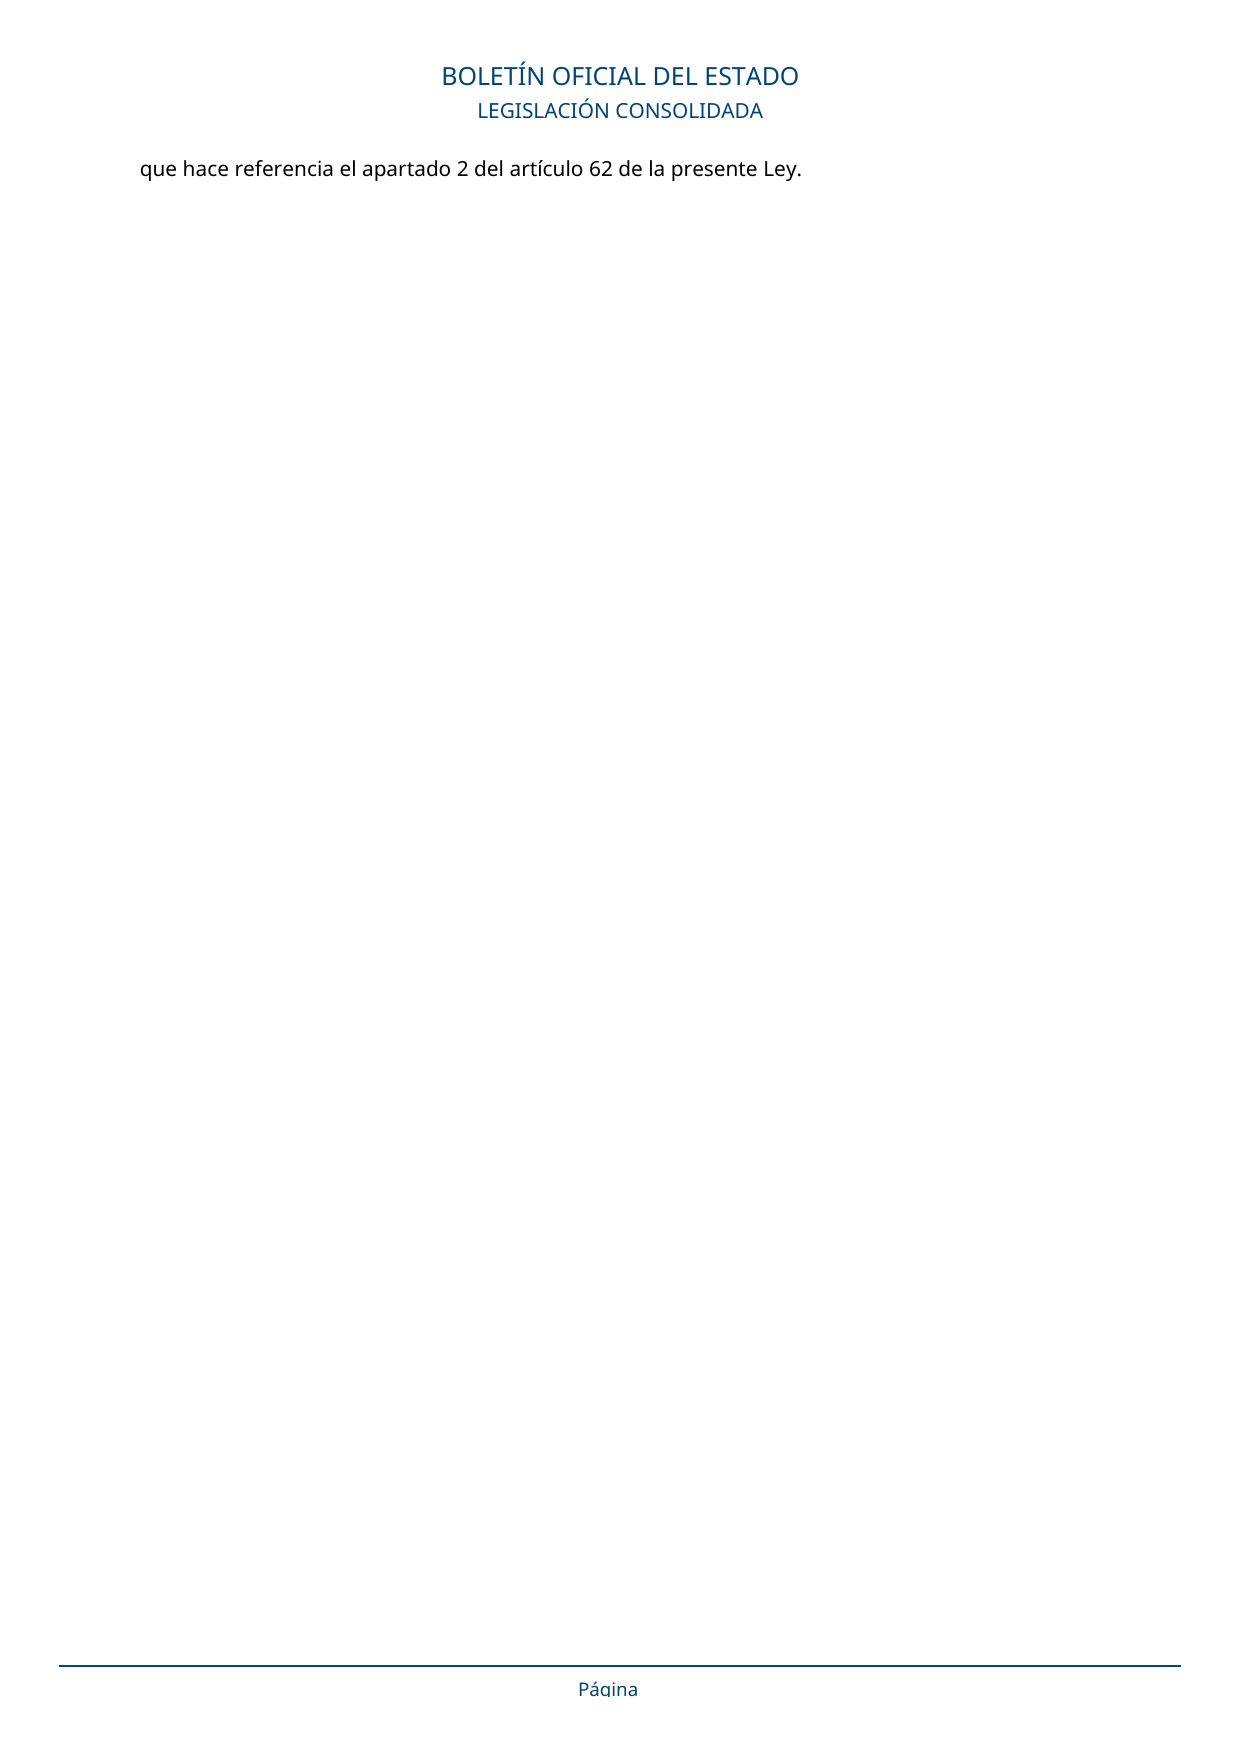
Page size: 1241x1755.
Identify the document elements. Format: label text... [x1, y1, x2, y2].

text que hace referencia el apartado 2 del artículo 62 de la presente Ley. [139, 154, 1052, 183]
